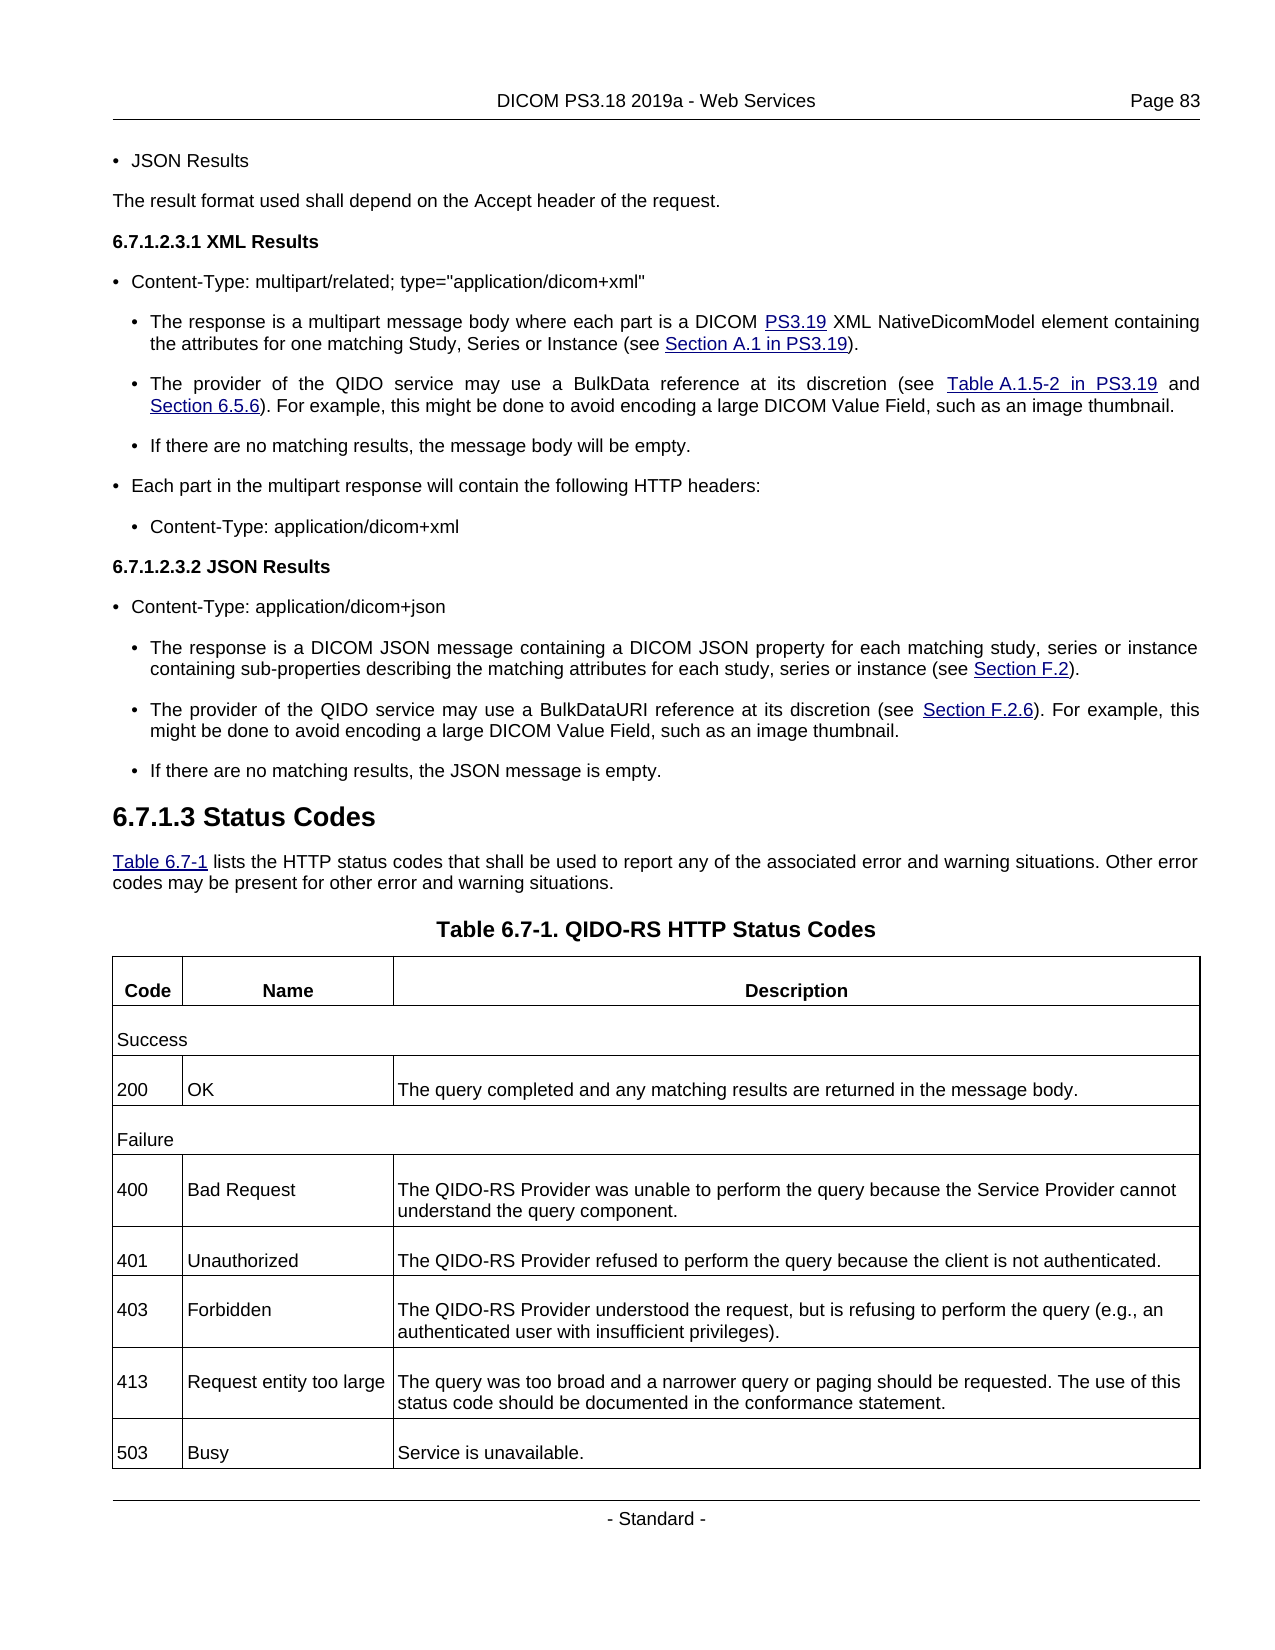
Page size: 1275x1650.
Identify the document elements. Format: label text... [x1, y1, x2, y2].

table_cell Forbidden [183, 1276, 393, 1347]
list If there are no matching results, the JSON message is empty. [131, 760, 1200, 782]
table_cell Bad Request [183, 1155, 393, 1226]
table_cell 200 [113, 1056, 182, 1105]
text The result format used shall depend on the Accept header of the request. [112, 190, 1200, 212]
table_cell 413 [113, 1348, 182, 1418]
table_cell 400 [113, 1155, 182, 1226]
text 6.7.1.2.3.1 XML Results [112, 231, 1200, 252]
text Table 6.7-1. QIDO-RS HTTP Status Codes [112, 916, 1200, 942]
list The response is a DICOM JSON message containing a DICOM JSON property for each matching study, series or instance containing sub-properties describing the matching attributes for each study, series or instance (see Section F.2). [131, 637, 1200, 680]
text 6.7.1.3 Status Codes [112, 801, 1200, 832]
table_cell 403 [113, 1276, 182, 1347]
table_header Description [394, 957, 1199, 1005]
table_cell Success [113, 1006, 1199, 1055]
table_cell Failure [113, 1106, 1199, 1154]
list If there are no matching results, the message body will be empty. [131, 435, 1200, 457]
table_cell The QIDO-RS Provider was unable to perform the query because the Service Provider cannot understand the query component. [394, 1155, 1199, 1226]
table_cell Service is unavailable. [394, 1419, 1199, 1467]
table_cell The QIDO-RS Provider understood the request, but is refusing to perform the query (e.g., an authenticated user with insufficient privileges). [394, 1276, 1199, 1347]
table_cell Unauthorized [183, 1227, 393, 1275]
table_cell Busy [183, 1419, 393, 1467]
list The provider of the QIDO service may use a BulkDataURI reference at its discretion (see Section F.2.6). For example, this might be done to avoid encoding a large DICOM Value Field, such as an image thumbnail. [131, 698, 1200, 742]
list The response is a multipart message body where each part is a DICOM PS3.19 XML NativeDicomModel element containing the attributes for one matching Study, Series or Instance (see Section A.1 in PS3.19). [131, 311, 1200, 354]
list Content-Type: application/dicom+xml [131, 516, 1200, 537]
table_header Name [183, 957, 393, 1005]
table_cell OK [183, 1056, 393, 1105]
table_cell The query completed and any matching results are returned in the message body. [394, 1056, 1199, 1105]
list Each part in the multipart response will contain the following HTTP headers: [112, 475, 1200, 497]
list The provider of the QIDO service may use a BulkData reference at its discretion (see Table A.1.5-2 in PS3.19 and Section 6.5.6). For example, this might be done to avoid encoding a large DICOM Value Field, such as an image thumbnail. [131, 373, 1200, 416]
list Content-Type: multipart/related; type="application/dicom+xml" [112, 271, 1200, 292]
text 6.7.1.2.3.2 JSON Results [112, 556, 1200, 577]
text Table 6.7-1 lists the HTTP status codes that shall be used to report any of the associated error and warning situations. Other error codes may be present for other error and warning situations. [112, 851, 1200, 894]
table_header Code [113, 957, 182, 1005]
table_cell Request entity too large [183, 1348, 393, 1418]
list Content-Type: application/dicom+json [112, 596, 1200, 618]
list JSON Results [112, 150, 1200, 172]
table_cell 401 [113, 1227, 182, 1275]
table_cell The query was too broad and a narrower query or paging should be requested. The use of this status code should be documented in the conformance statement. [394, 1348, 1199, 1418]
table_cell The QIDO-RS Provider refused to perform the query because the client is not authenticated. [394, 1227, 1199, 1275]
table_cell 503 [113, 1419, 182, 1467]
